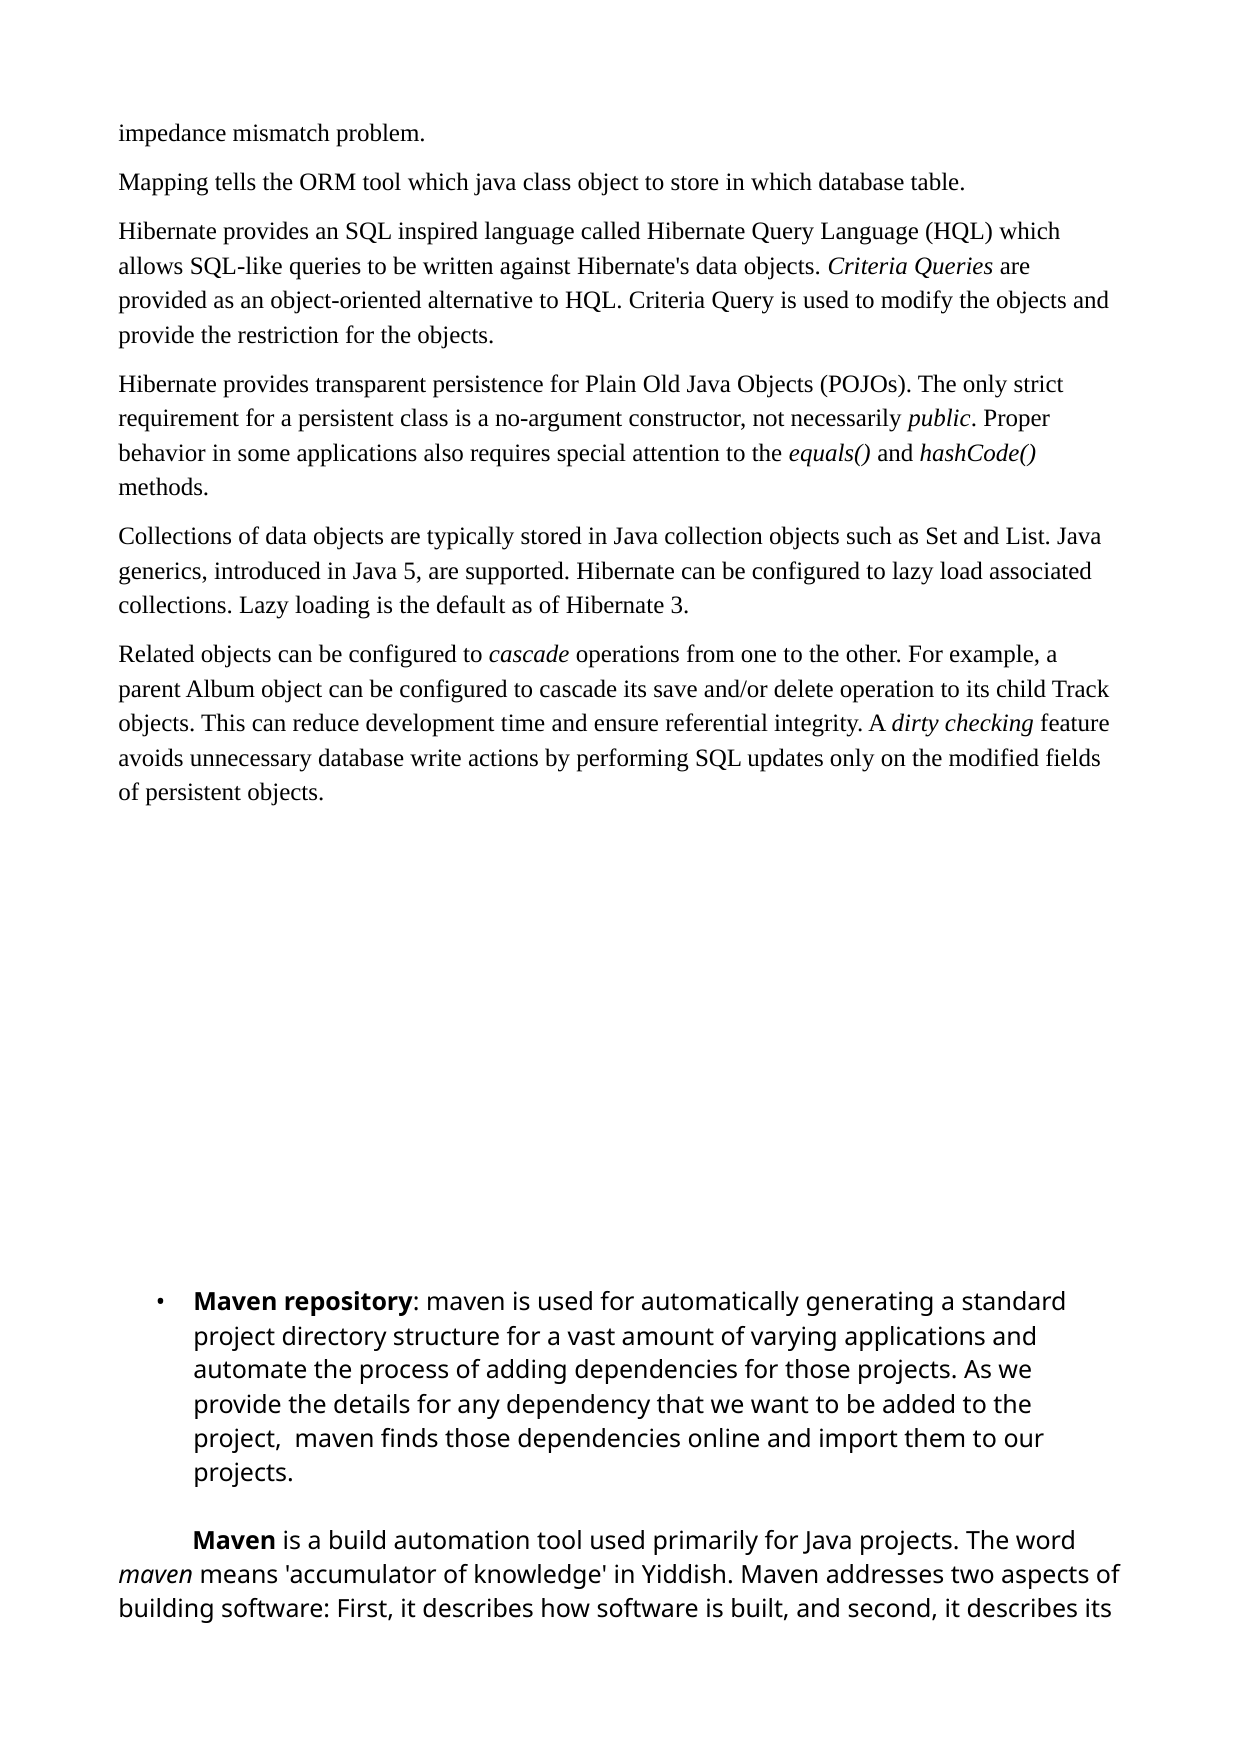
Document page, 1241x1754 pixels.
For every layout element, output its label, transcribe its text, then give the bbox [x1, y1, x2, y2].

text Maven is a build automation tool used primarily for Java projects. The word maven means 'accumulator of knowledge' in Yiddish. Maven addresses two aspects of building software: First, it describes how software is built, and second, it describes its [118, 1522, 1122, 1625]
text Mapping tells the ORM tool which java class object to store in which database table. [118, 167, 1122, 196]
list Maven repository: maven is used for automatically generating a standard project directory structure for a vast amount of varying applications and automate the process of adding dependencies for those projects. As we provide the details for any dependency that we want to be added to the project, maven finds those dependencies online and import them to our projects. [156, 1284, 1122, 1488]
text Collections of data objects are typically stored in Java collection objects such as Set and List. Java generics, introduced in Java 5, are supported. Hibernate can be configured to lazy load associated collections. Lazy loading is the default as of Hibernate 3. [118, 521, 1122, 619]
text Hibernate provides an SQL inspired language called Hibernate Query Language (HQL) which allows SQL-like queries to be written against Hibernate's data objects. Criteria Queries are provided as an object-oriented alternative to HQL. Criteria Query is used to modify the objects and provide the restriction for the objects. [118, 216, 1122, 348]
text Related objects can be configured to cascade operations from one to the other. For example, a parent Album object can be configured to cascade its save and/or delete operation to its child Track objects. This can reduce development time and ensure referential integrity. A dirty checking feature avoids unnecessary database write actions by performing SQL updates only on the modified fields of persistent objects. [118, 639, 1122, 806]
text impedance mismatch problem. [118, 118, 1122, 147]
text Hibernate provides transparent persistence for Plain Old Java Objects (POJOs). The only strict requirement for a persistent class is a no-argument constructor, not necessarily public. Proper behavior in some applications also requires special attention to the equals() and hashCode() methods. [118, 369, 1122, 501]
